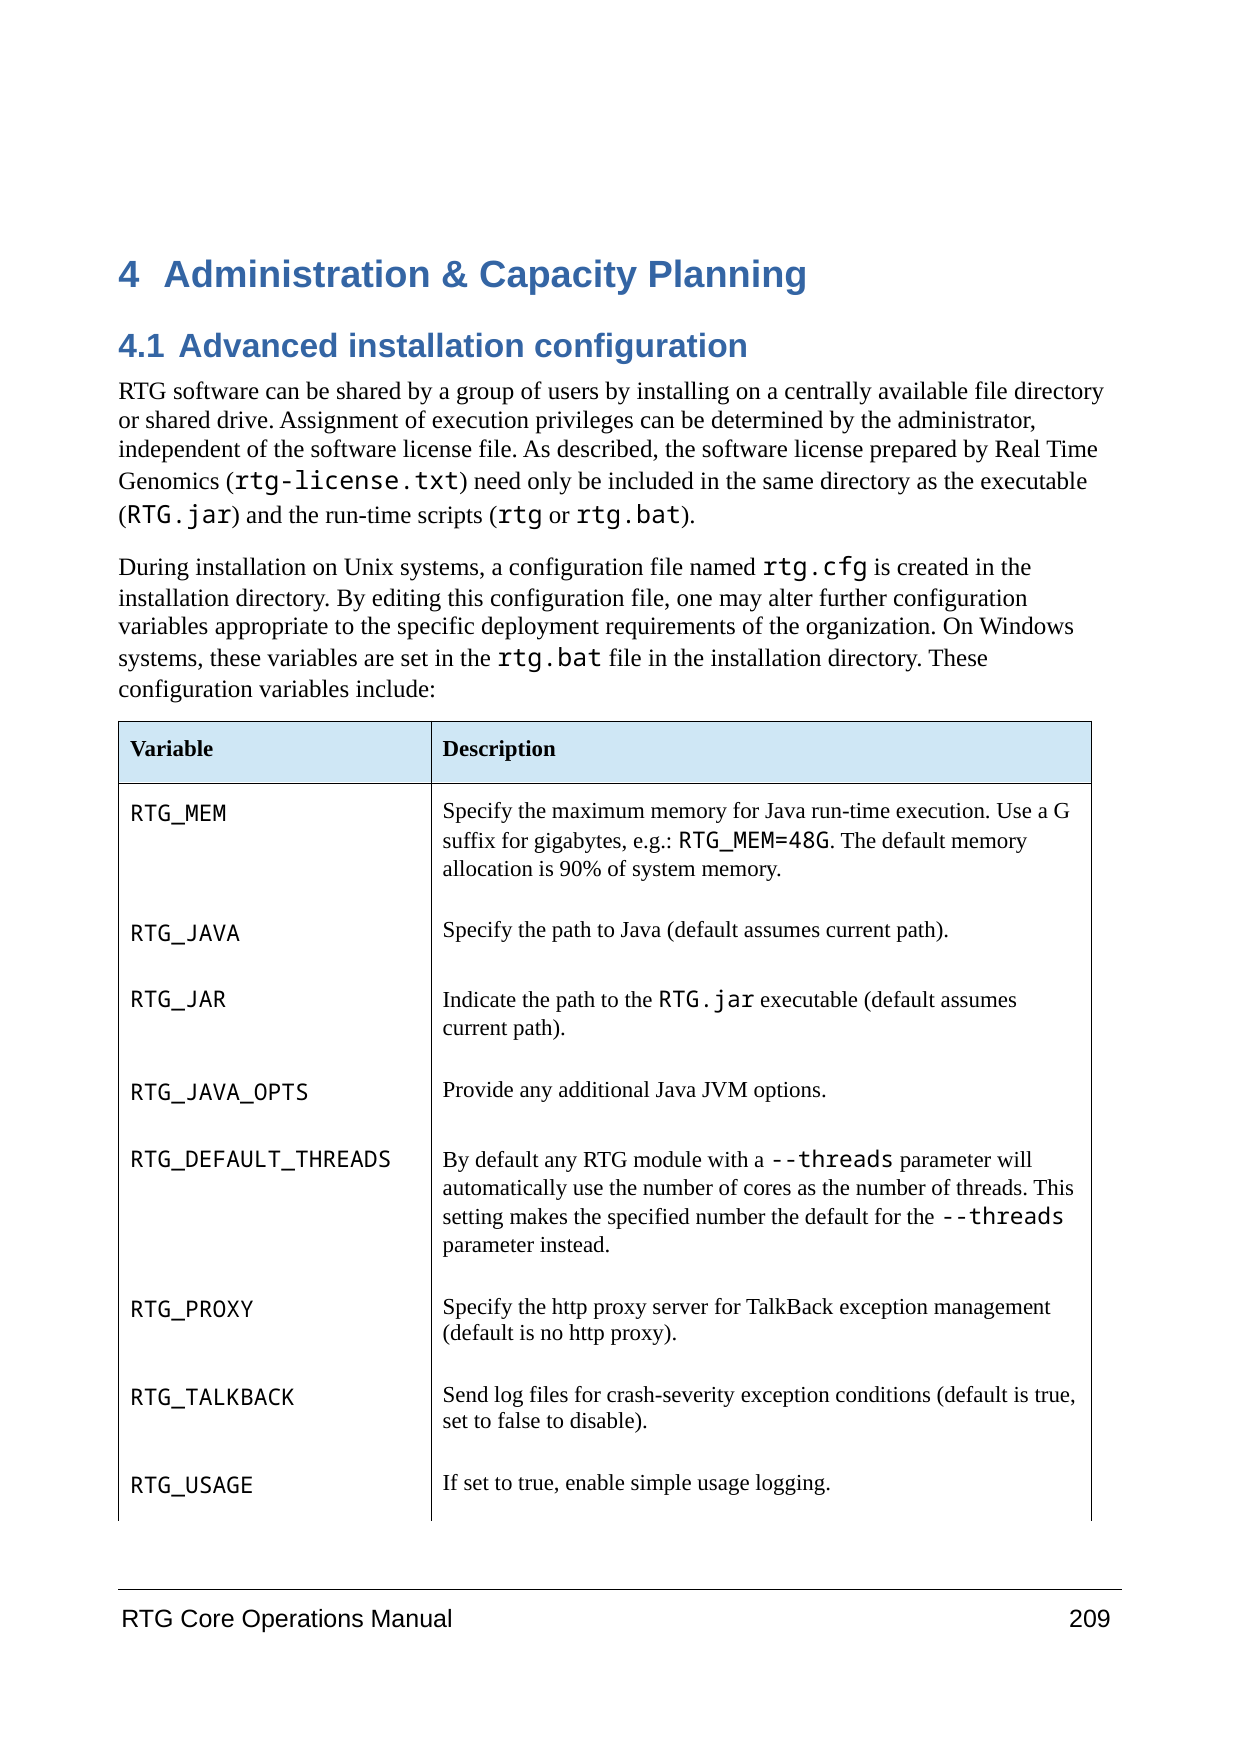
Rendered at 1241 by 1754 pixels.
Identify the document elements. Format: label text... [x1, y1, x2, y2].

text During installation on Unix systems, a configuration file named rtg.cfg is created in the installation directory. By editing this configuration file, one may alter further configuration variables appropriate to the specific deployment requirements of the organization. On Windows systems, these variables are set in the rtg.bat file in the installation directory. These configuration variables include: [118, 548, 1122, 703]
text RTG software can be shared by a group of users by installing on a centrally available file directory or shared drive. Assignment of execution privileges can be determined by the administrator, independent of the software license file. As described, the software license prepared by Real Time Genomics (rtg-license.txt) need only be included in the same directory as the executable (RTG.jar) and the run-time scripts (rtg or rtg.bat). [118, 376, 1122, 531]
table_cell RTG_PROXY [119, 1278, 431, 1366]
subtitle Administration & Capacity Planning [118, 252, 1122, 296]
table_cell RTG_DEFAULT_THREADS [119, 1128, 431, 1278]
table_cell Send log files for crash-severity exception conditions (default is true, set to false to disable). [432, 1366, 1091, 1454]
subtitle Advanced installation configuration [118, 325, 1122, 364]
table_cell Specify the maximum memory for Java run-time execution. Use a G suffix for gigabytes, e.g.: RTG_MEM=48G. The default memory allocation is 90% of system memory. [432, 784, 1091, 902]
table_cell RTG_TALKBACK [119, 1366, 431, 1454]
table_cell RTG_USAGE [119, 1454, 431, 1521]
table_header Description [432, 722, 1091, 782]
table_cell Specify the http proxy server for TalkBack exception management (default is no http proxy). [432, 1278, 1091, 1366]
table_cell By default any RTG module with a --threads parameter will automatically use the number of cores as the number of threads. This setting makes the specified number the default for the --threads parameter instead. [432, 1128, 1091, 1278]
table_cell Specify the path to Java (default assumes current path). [432, 902, 1091, 968]
table_header Variable [119, 722, 431, 782]
table_cell RTG_MEM [119, 784, 431, 902]
table_cell If set to true, enable simple usage logging. [432, 1454, 1091, 1521]
table_cell RTG_JAVA_OPTS [119, 1061, 431, 1128]
table_cell RTG_JAR [119, 968, 431, 1061]
table_cell Indicate the path to the RTG.jar executable (default assumes current path). [432, 968, 1091, 1061]
table_cell RTG_JAVA [119, 902, 431, 968]
table_cell Provide any additional Java JVM options. [432, 1061, 1091, 1128]
